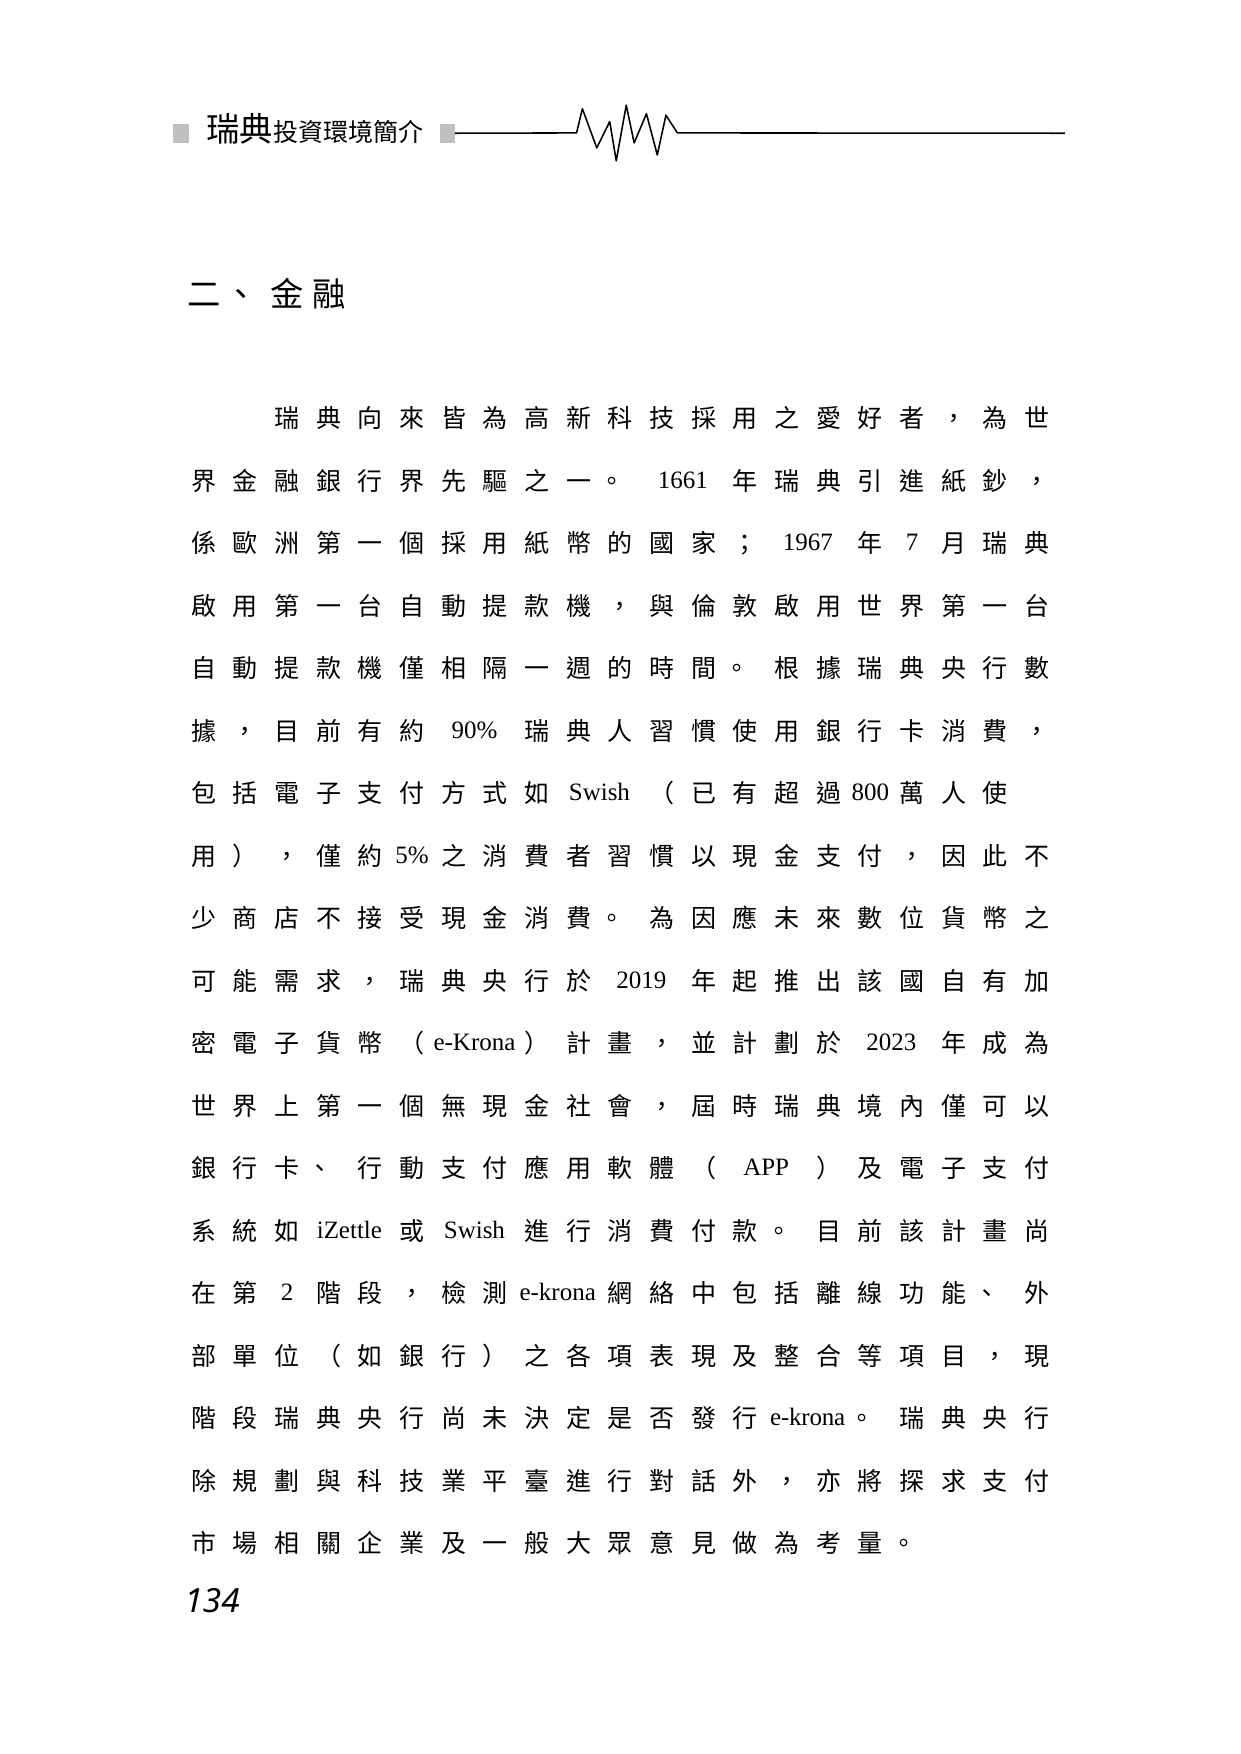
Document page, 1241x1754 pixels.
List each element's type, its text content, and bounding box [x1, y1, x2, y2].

text 瑞典向來皆為高新科技採用之愛好者，為世界金融銀行界先驅之一。1661年瑞典引進紙鈔，係歐洲第一個採用紙幣的國家；1967年7月瑞典啟用第一台自動提款機，與倫敦啟用世界第一台自動提款機僅相隔一週的時間。根據瑞典央行數據，目前有約90%瑞典人習慣使用銀行卡消費，包括電子支付方式如Swish（已有超過800萬人使用），僅約5%之消費者習慣以現金支付，因此不少商店不接受現金消費。為因應未來數位貨幣之可能需求，瑞典央行於2019年起推出該國自有加密電子貨幣（e-Krona）計畫，並計劃於2023年成為世界上第一個無現金社會，屆時瑞典境內僅可以銀行卡、行動支付應用軟體（APP）及電子支付系統如iZettle或Swish進行消費付款。目前該計畫尚在第2階段，檢測e-krona網絡中包括離線功能、外部單位（如銀行）之各項表現及整合等項目，現階段瑞典央行尚未決定是否發行e-krona。瑞典央行除規劃與科技業平臺進行對話外，亦將探求支付市場相關企業及一般大眾意見做為考量。 [183, 375, 1058, 1563]
text 二、金融 [183, 250, 1058, 313]
